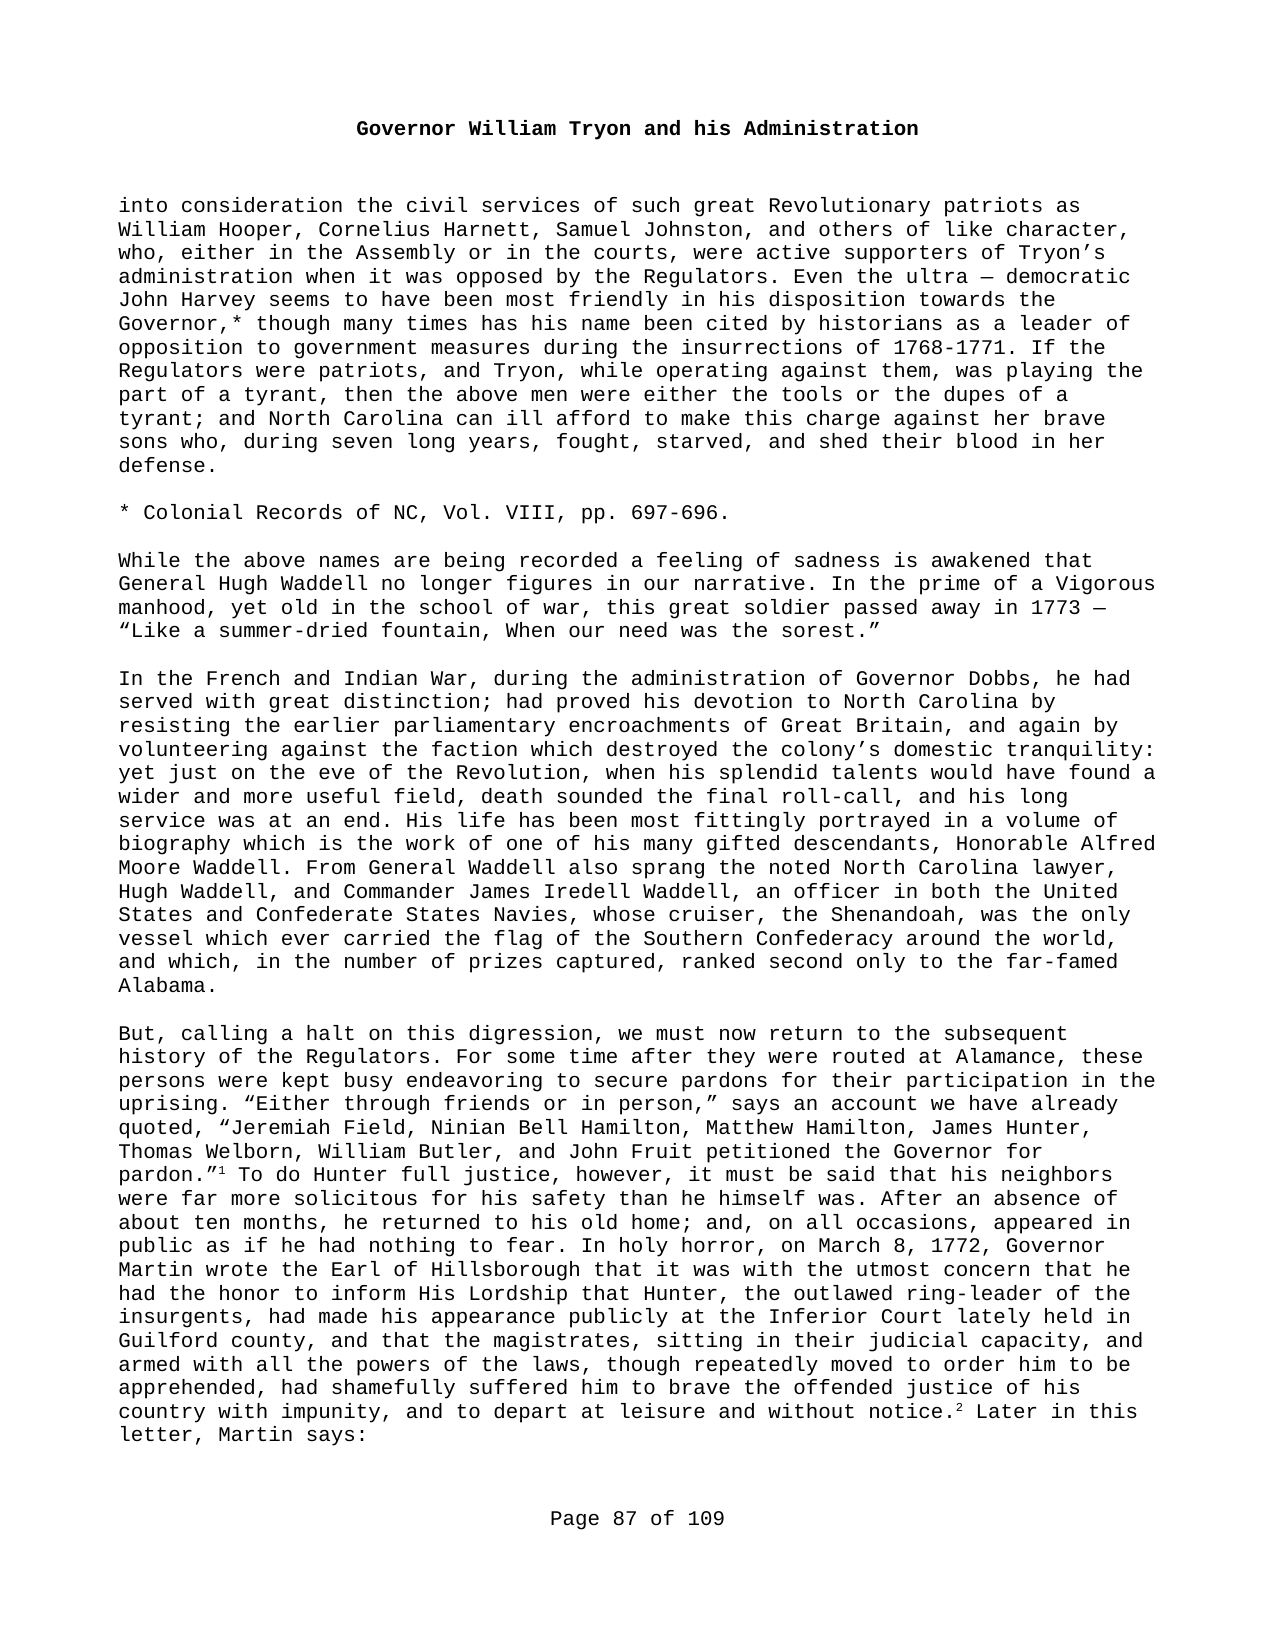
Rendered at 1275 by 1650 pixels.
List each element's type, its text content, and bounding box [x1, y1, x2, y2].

text into consideration the civil services of such great Revolutionary patriots as William Hooper, Cornelius Harnett, Samuel Johnston, and others of like character, who, either in the Assembly or in the courts, were active supporters of Tryon’s administration when it was opposed by the Regulators. Even the ultra — democratic John Harvey seems to have been most friendly in his disposition towards the Governor,* though many times has his name been cited by historians as a leader of opposition to government measures during the insurrections of 1768-1771. If the Regulators were patriots, and Tryon, while operating against them, was playing the part of a tyrant, then the above men were either the tools or the dupes of a tyrant; and North Carolina can ill afford to make this charge against her brave sons who, during seven long years, fought, starved, and shed their blood in her defense. [118, 195, 1157, 479]
text But, calling a halt on this digression, we must now return to the subsequent history of the Regulators. For some time after they were routed at Alamance, these persons were kept busy endeavoring to secure pardons for their participation in the uprising. “Either through friends or in person,” says an account we have already quoted, “Jeremiah Field, Ninian Bell Hamilton, Matthew Hamilton, James Hunter, Thomas Welborn, William Butler, and John Fruit petitioned the Governor for pardon.”1 To do Hunter full justice, however, it must be said that his neighbors were far more solicitous for his safety than he himself was. After an absence of about ten months, he returned to his old home; and, on all occasions, appeared in public as if he had nothing to fear. In holy horror, on March 8, 1772, Governor Martin wrote the Earl of Hillsborough that it was with the utmost concern that he had the honor to inform His Lordship that Hunter, the outlawed ring-leader of the insurgents, had made his appearance publicly at the Inferior Court lately held in Guilford county, and that the magistrates, sitting in their judicial capacity, and armed with all the powers of the laws, though repeatedly moved to order him to be apprehended, had shamefully suffered him to brave the offended justice of his country with impunity, and to depart at leisure and without notice.2 Later in this letter, Martin says: [118, 1022, 1157, 1448]
text While the above names are being recorded a feeling of sadness is awakened that General Hugh Waddell no longer figures in our narrative. In the prime of a Vigorous manhood, yet old in the school of war, this great soldier passed away in 1773 — “Like a summer-dried fountain, When our need was the sorest.” [118, 549, 1157, 644]
text In the French and Indian War, during the administration of Governor Dobbs, he had served with great distinction; had proved his devotion to North Carolina by resisting the earlier parliamentary encroachments of Great Britain, and again by volunteering against the faction which destroyed the colony’s domestic tranquility: yet just on the eve of the Revolution, when his splendid talents would have found a wider and more useful field, death sounded the final roll-call, and his long service was at an end. His life has been most fittingly portrayed in a volume of biography which is the work of one of his many gifted descendants, Honorable Alfred Moore Waddell. From General Waddell also sprang the noted North Carolina lawyer, Hugh Waddell, and Commander James Iredell Waddell, an officer in both the United States and Confederate States Navies, whose cruiser, the Shenandoah, was the only vessel which ever carried the flag of the Southern Confederacy around the world, and which, in the number of prizes captured, ranked second only to the far-famed Alabama. [118, 668, 1157, 999]
text * Colonial Records of NC, Vol. VIII, pp. 697-696. [118, 502, 1157, 526]
